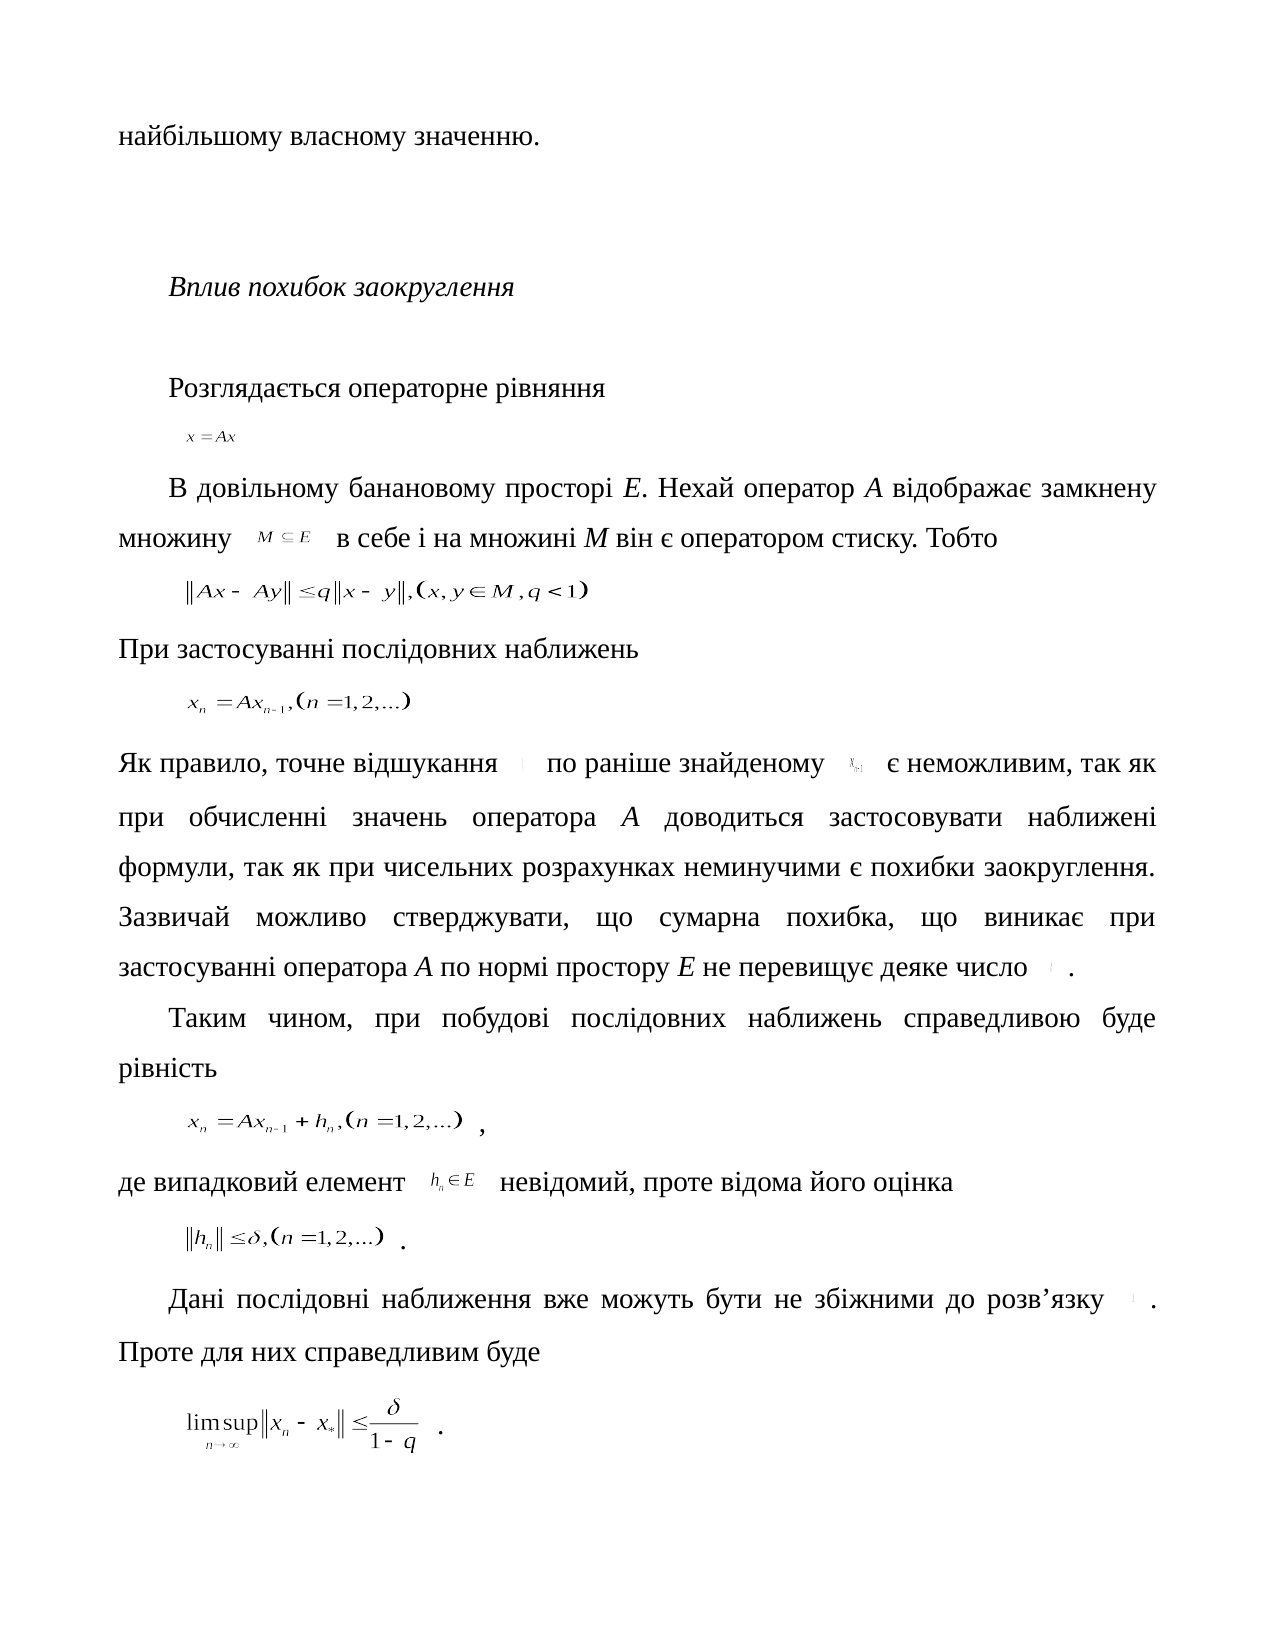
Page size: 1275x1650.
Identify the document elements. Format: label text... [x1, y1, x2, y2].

text В довільному банановому просторі E. Нехай оператор A відображає замкнену множину в себе і на множині M він є оператором стиску. Тобто [118, 470, 1157, 554]
text При застосуванні послідовних наближень [118, 631, 1157, 665]
text [118, 1101, 168, 1144]
text Вплив похибок заокруглення [118, 269, 1157, 303]
text Розглядається операторне рівняння [118, 370, 1157, 403]
text Як правило, точне відшукання по раніше знайденому є неможливим, так як при обчисленні значень оператора A доводиться застосовувати наближені формули, так як при чисельних розрахунках неминучими є похибки заокруглення. Зазвичай можливо стверджувати, що сумарна похибка, що виникає при застосуванні оператора A по нормі простору E не перевищує деяке число . [118, 742, 1157, 983]
text . [399, 1217, 1157, 1261]
text де випадковий елемент [118, 1161, 413, 1201]
text . [437, 1384, 1157, 1464]
text [118, 1384, 168, 1464]
text Таким чином, при побудові послідовних наближень справедливою буде рівність [118, 1000, 1157, 1084]
text Дані послідовні наближення вже можуть бути не збіжними до розв’язку . Проте для них справедливим буде [118, 1278, 1157, 1368]
text невідомий, проте відома його оцінка [492, 1161, 1157, 1201]
text , [478, 1101, 1157, 1144]
text [118, 1217, 168, 1261]
text найбільшому власному значенню. [118, 118, 1157, 152]
